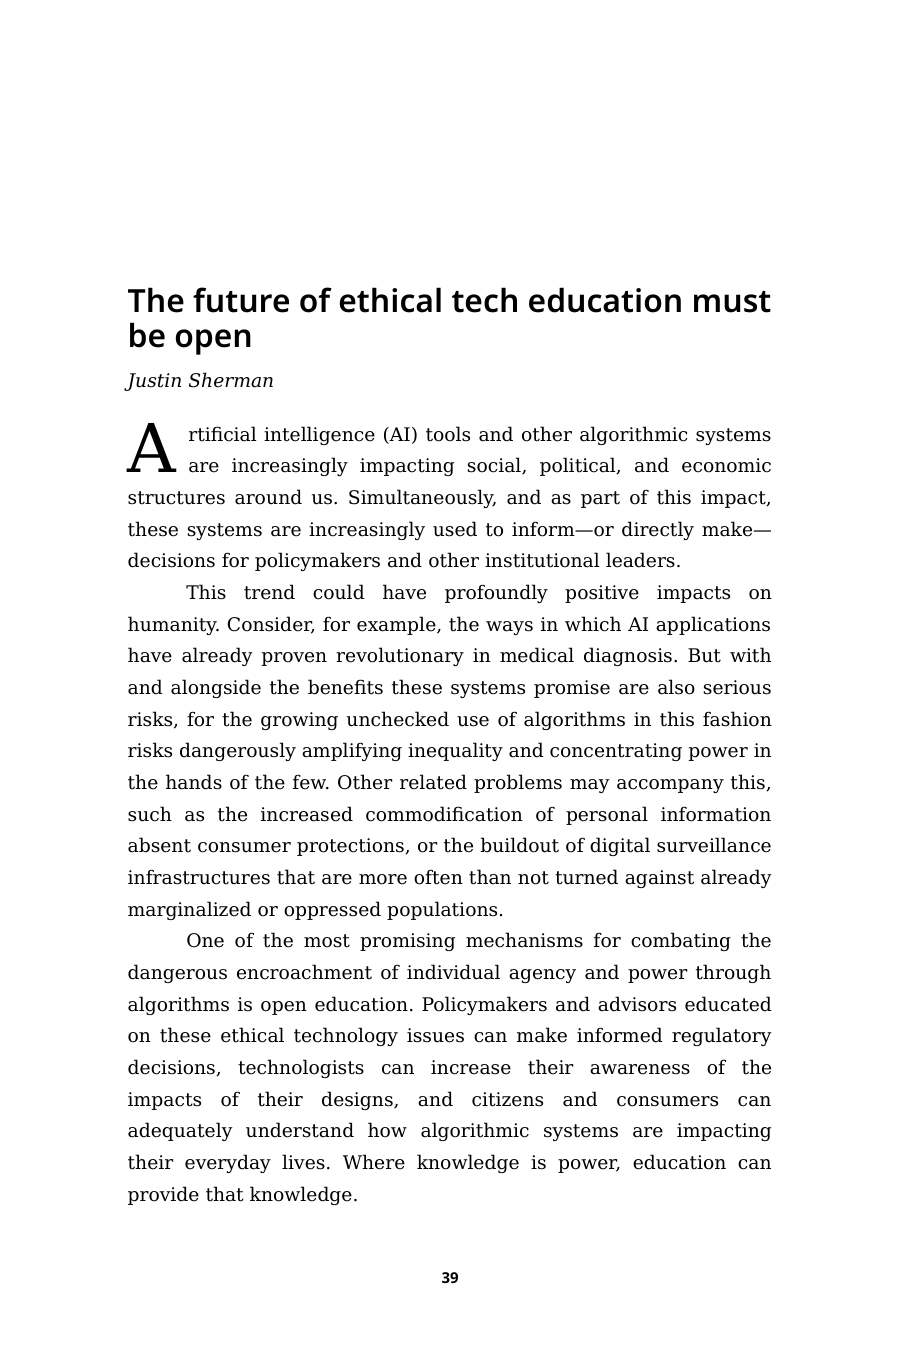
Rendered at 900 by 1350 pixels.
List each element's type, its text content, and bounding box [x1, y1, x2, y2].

text One of the most promising mechanisms for combating the dangerous encroachment of individual agency and power through algorithms is open education. Policymakers and advisors educated on these ethical technology issues can make informed regulatory decisions, technologists can increase their awareness of the impacts of their designs, and citizens and consumers can adequately understand how algorithmic systems are impacting their everyday lives. Where knowledge is power, education can provide that knowledge. [127, 931, 772, 1206]
subtitle The future of ethical tech education must be open [127, 283, 772, 357]
text This trend could have profoundly positive impacts on humanity. Consider, for example, the ways in which AI applications have already proven revolutionary in medical diagnosis. But with and alongside the benefits these systems promise are also serious risks, for the growing unchecked use of algorithms in this fashion risks dangerously amplifying inequality and concentrating power in the hands of the few. Other related problems may accompany this, such as the increased commodification of personal information absent consumer protections, or the buildout of digital surveillance infrastructures that are more often than not turned against already marginalized or oppressed populations. [127, 582, 772, 921]
text Artificial intelligence (AI) tools and other algorithmic systems are increasingly impacting social, political, and economic structures around us. Simultaneously, and as part of this impact, these systems are increasingly used to inform—or directly make—decisions for policymakers and other institutional leaders. [127, 424, 772, 572]
text Justin Sherman [127, 370, 772, 392]
